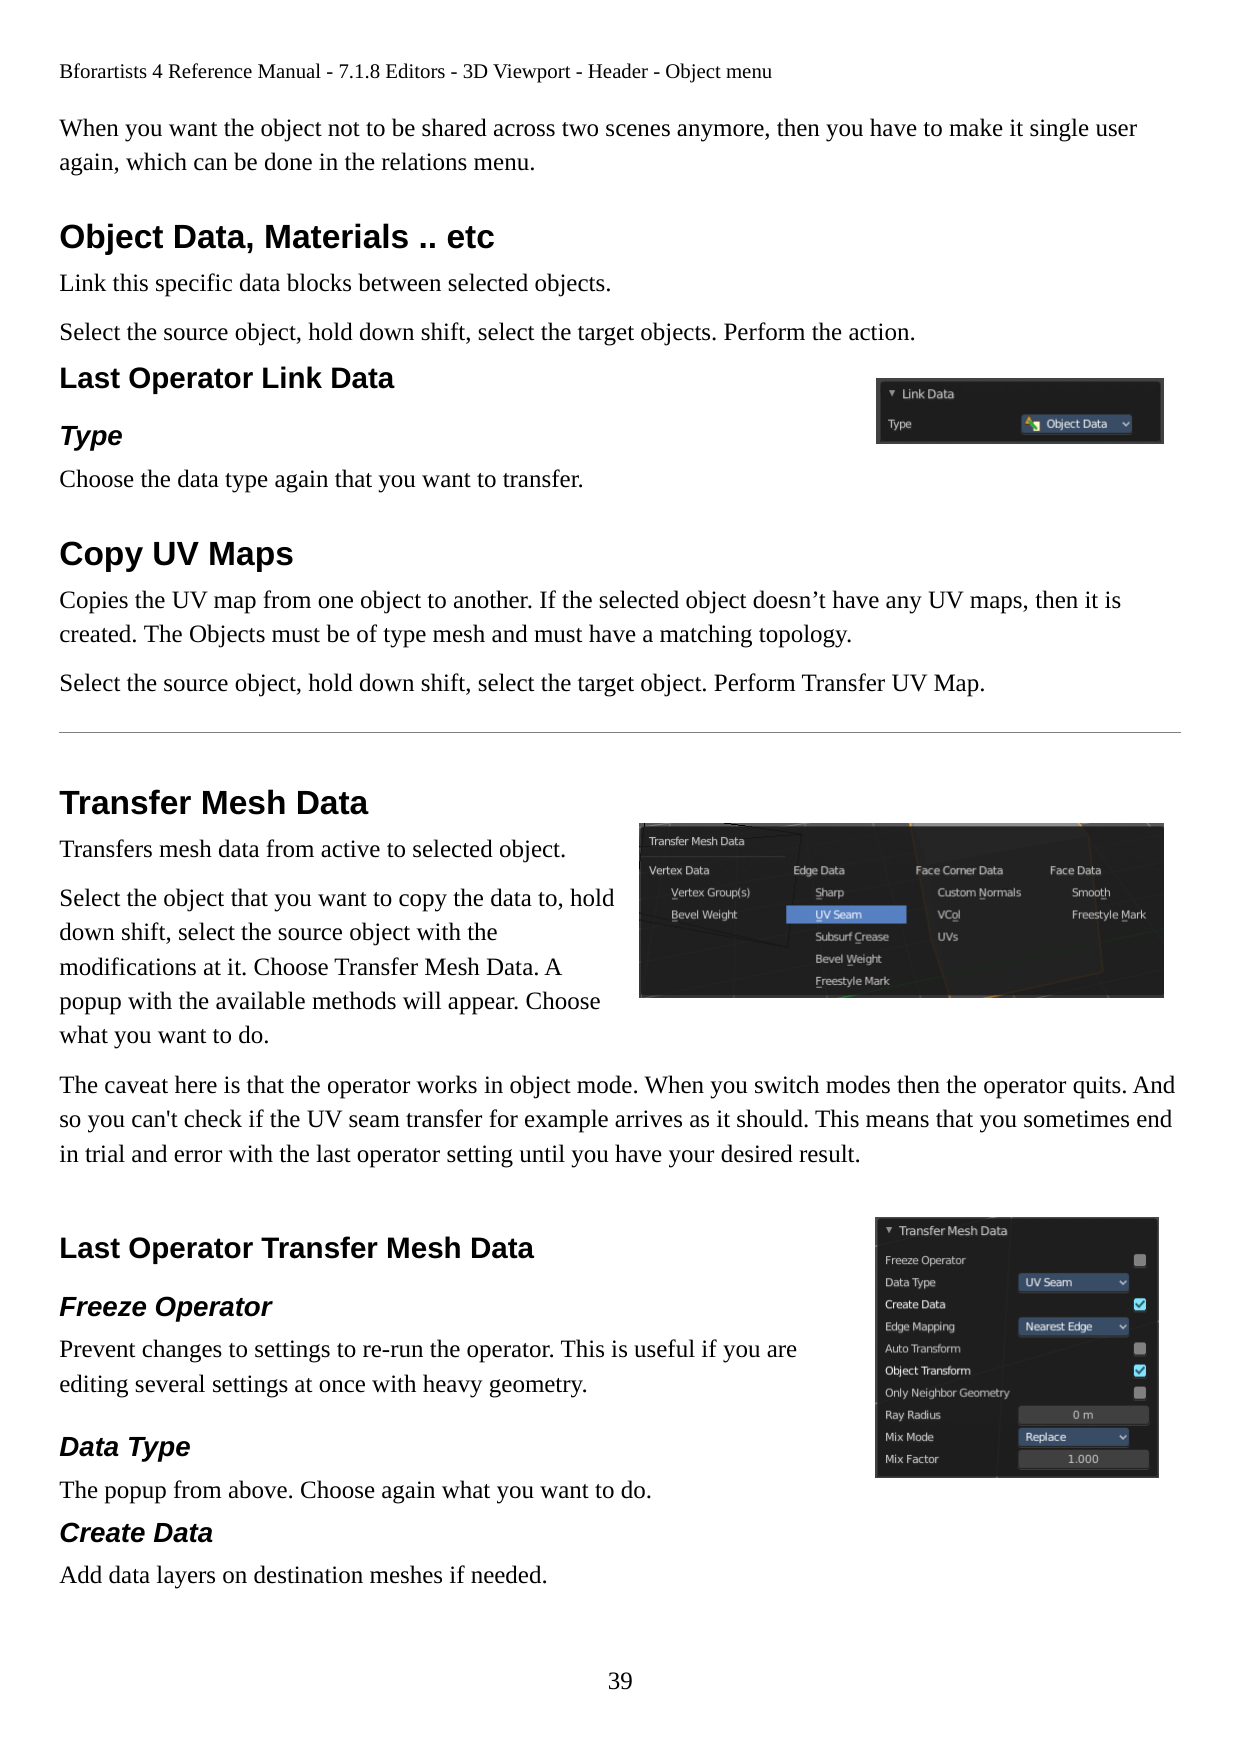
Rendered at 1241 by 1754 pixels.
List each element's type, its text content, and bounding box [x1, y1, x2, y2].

text The popup from above. Choose again what you want to do. [59, 1475, 1181, 1503]
subtitle Last Operator Link Data [59, 361, 1181, 394]
subtitle Object Data, Materials .. etc [59, 217, 1181, 256]
text Prevent changes to settings to re-run the operator. This is useful if you are editing several settings at once with heavy geometry. [59, 1334, 875, 1398]
text Choose the data type again that you want to transfer. [59, 464, 1181, 493]
text Copies the UV map from one object to another. If the selected object doesn’t have any UV maps, then it is created. The Objects must be of type mesh and must have a matching topology. [59, 585, 1181, 648]
text Select the source object, hold down shift, select the target objects. Perform the action. [59, 317, 1181, 346]
text When you want the object not to be shared across two scenes anymore, then you have to make it single user again, which can be done in the relations menu. [59, 113, 1181, 176]
subtitle Freeze Operator [59, 1290, 875, 1322]
subtitle Copy UV Maps [59, 534, 1181, 572]
text Add data layers on destination meshes if needed. [59, 1560, 1181, 1589]
picture [876, 378, 1164, 444]
text Link this specific data blocks between selected objects. [59, 268, 1181, 297]
subtitle Data Type [59, 1430, 875, 1462]
subtitle Type [59, 419, 1181, 451]
text The caveat here is that the operator works in object mode. When you switch modes then the operator quits. And so you can't check if the UV seam transfer for example arrives as it should. This means that you sometimes end in trial and error with the last operator setting until you have your desired result. [59, 1070, 1181, 1167]
text Select the object that you want to copy the data to, hold down shift, select the source object with the modifications at it. Choose Transfer Mesh Data. A popup with the available methods will appear. Choose what you want to do. [59, 883, 1181, 1049]
picture [639, 823, 1164, 998]
text Transfers mesh data from active to selected object. [59, 834, 639, 862]
subtitle Transfer Mesh Data [59, 782, 1181, 821]
subtitle [1159, 1231, 1181, 1265]
subtitle [1159, 1430, 1181, 1462]
picture [875, 1217, 1159, 1478]
text Select the source object, hold down shift, select the target object. Perform Transfer UV Map. [59, 668, 1181, 697]
subtitle Last Operator Transfer Mesh Data [59, 1231, 875, 1265]
subtitle [1159, 1290, 1181, 1322]
subtitle Create Data [59, 1516, 1181, 1548]
